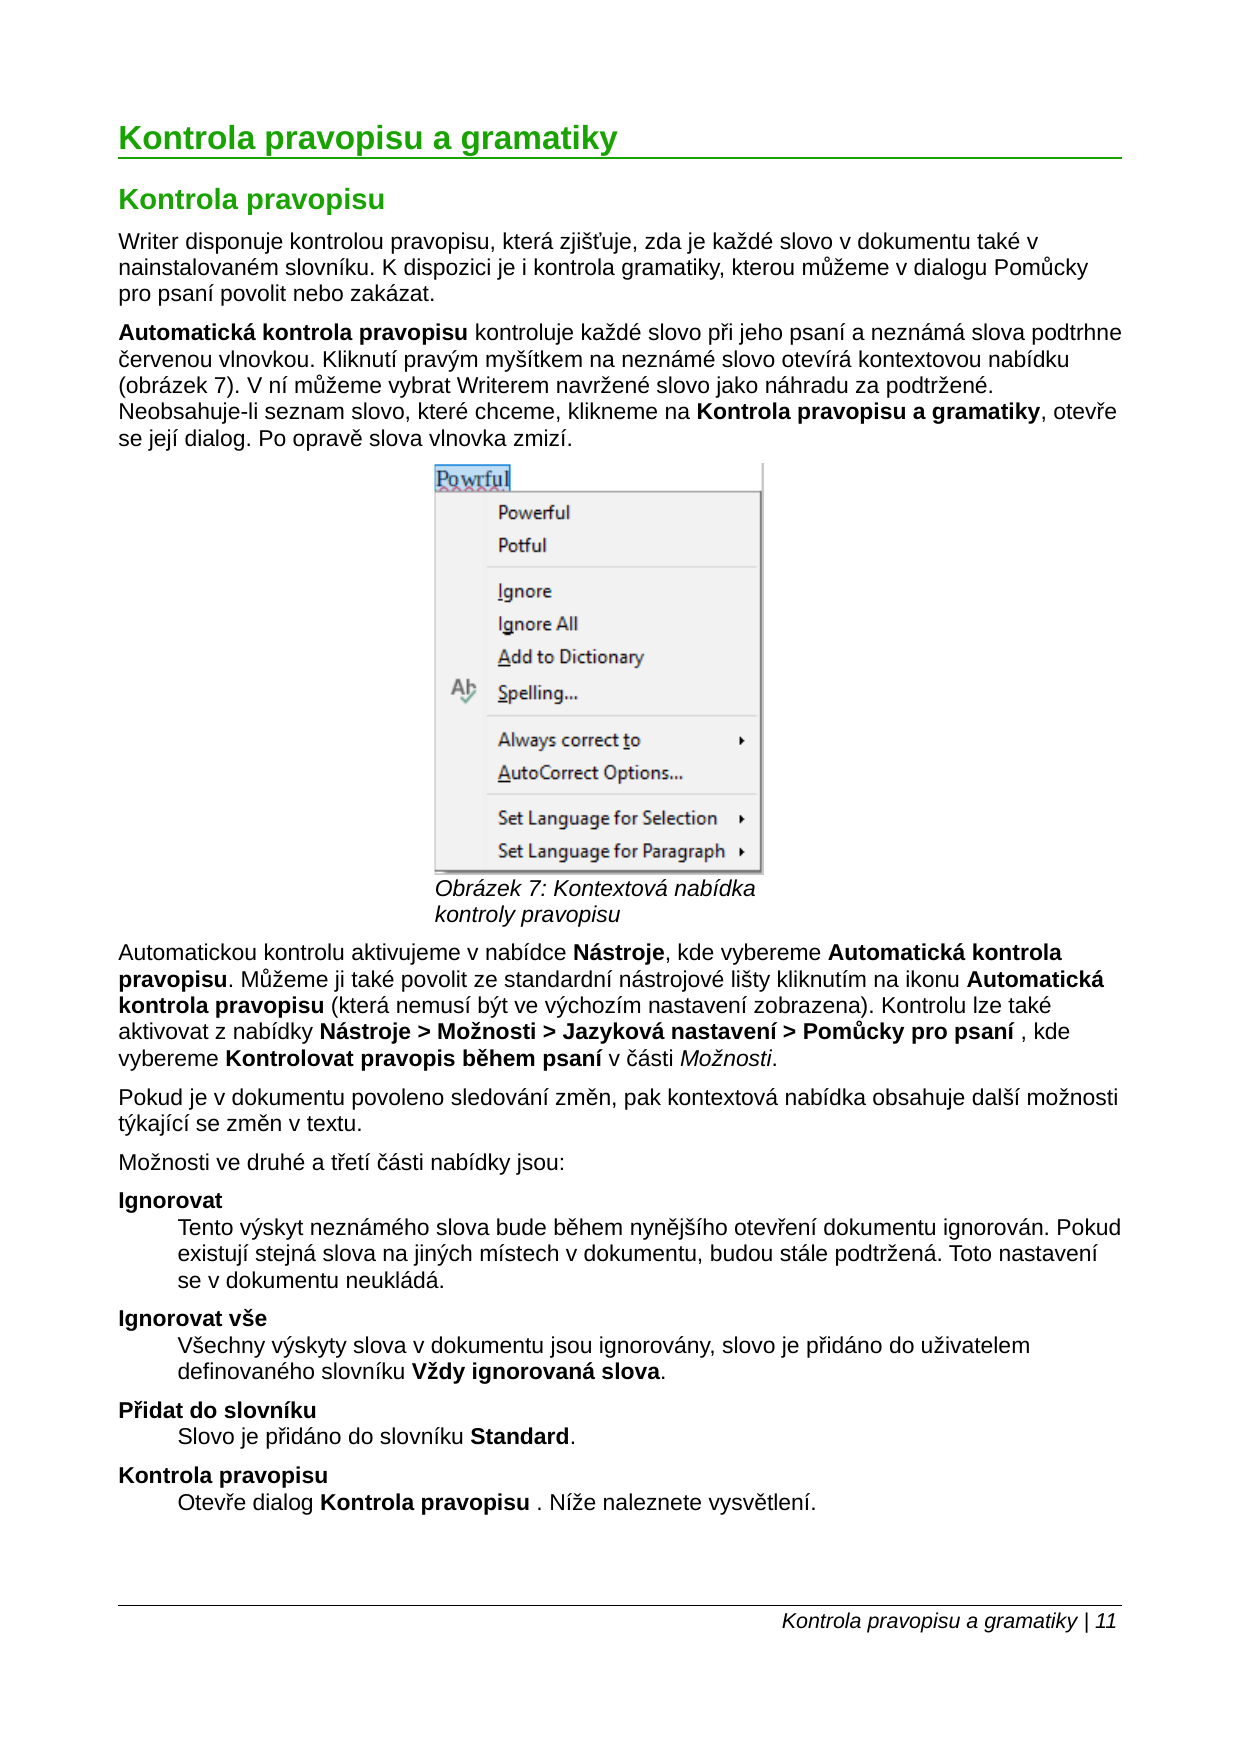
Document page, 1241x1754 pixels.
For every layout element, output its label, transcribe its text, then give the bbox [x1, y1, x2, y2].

subtitle Kontrola pravopisu a gramatiky [118, 118, 1122, 157]
subtitle Kontrola pravopisu [118, 182, 1122, 216]
text Všechny výskyty slova v dokumentu jsou ignorovány, slovo je přidáno do uživatelem definovaného slovníku Vždy ignorovaná slova. [177, 1332, 1122, 1384]
text Obrázek 7: Kontextová nabídka kontroly pravopisu [434, 875, 806, 927]
text Možnosti ve druhé a třetí části nabídky jsou: [118, 1149, 1122, 1175]
text Přidat do slovníku [118, 1397, 1122, 1423]
text Kontrola pravopisu [118, 1462, 1122, 1488]
text Pokud je v dokumentu povoleno sledování změn, pak kontextová nabídka obsahuje další možnosti týkající se změn v textu. [118, 1083, 1122, 1136]
text Automatickou kontrolu aktivujeme v nabídce Nástroje, kde vybereme Automatická kontrola pravopisu. Můžeme ji také povolit ze standardní nástrojové lišty kliknutím na ikonu Automatická kontrola pravopisu (která nemusí být ve výchozím nastavení zobrazena). Kontrolu lze také aktivovat z nabídky Nástroje > Možnosti > Jazyková nastavení > Pomůcky pro psaní , kde vybereme Kontrolovat pravopis během psaní v části Možnosti. [118, 939, 1122, 1071]
picture [434, 463, 764, 875]
text Ignorovat [118, 1187, 1122, 1214]
text Tento výskyt neznámého slova bude během nynějšího otevření dokumentu ignorován. Pokud existují stejná slova na jiných místech v dokumentu, budou stále podtržená. Toto nastavení se v dokumentu neukládá. [177, 1214, 1122, 1293]
text Otevře dialog Kontrola pravopisu . Níže naleznete vysvětlení. [177, 1488, 1122, 1515]
text Slovo je přidáno do slovníku Standard. [177, 1423, 1122, 1450]
text Ignorovat vše [118, 1305, 1122, 1332]
text Automatická kontrola pravopisu kontroluje každé slovo při jeho psaní a neznámá slova podtrhne červenou vlnovkou. Kliknutí pravým myšítkem na neznámé slovo otevírá kontextovou nabídku (obrázek 7). V ní můžeme vybrat Writerem navržené slovo jako náhradu za podtržené. Neobsahuje-li seznam slovo, které chceme, klikneme na Kontrola pravopisu a gramatiky, otevře se její dialog. Po opravě slova vlnovka zmizí. [118, 319, 1122, 451]
text Writer disponuje kontrolou pravopisu, která zjišťuje, zda je každé slovo v dokumentu také v nainstalovaném slovníku. K dispozici je i kontrola gramatiky, kterou můžeme v dialogu Pomůcky pro psaní povolit nebo zakázat. [118, 228, 1122, 307]
